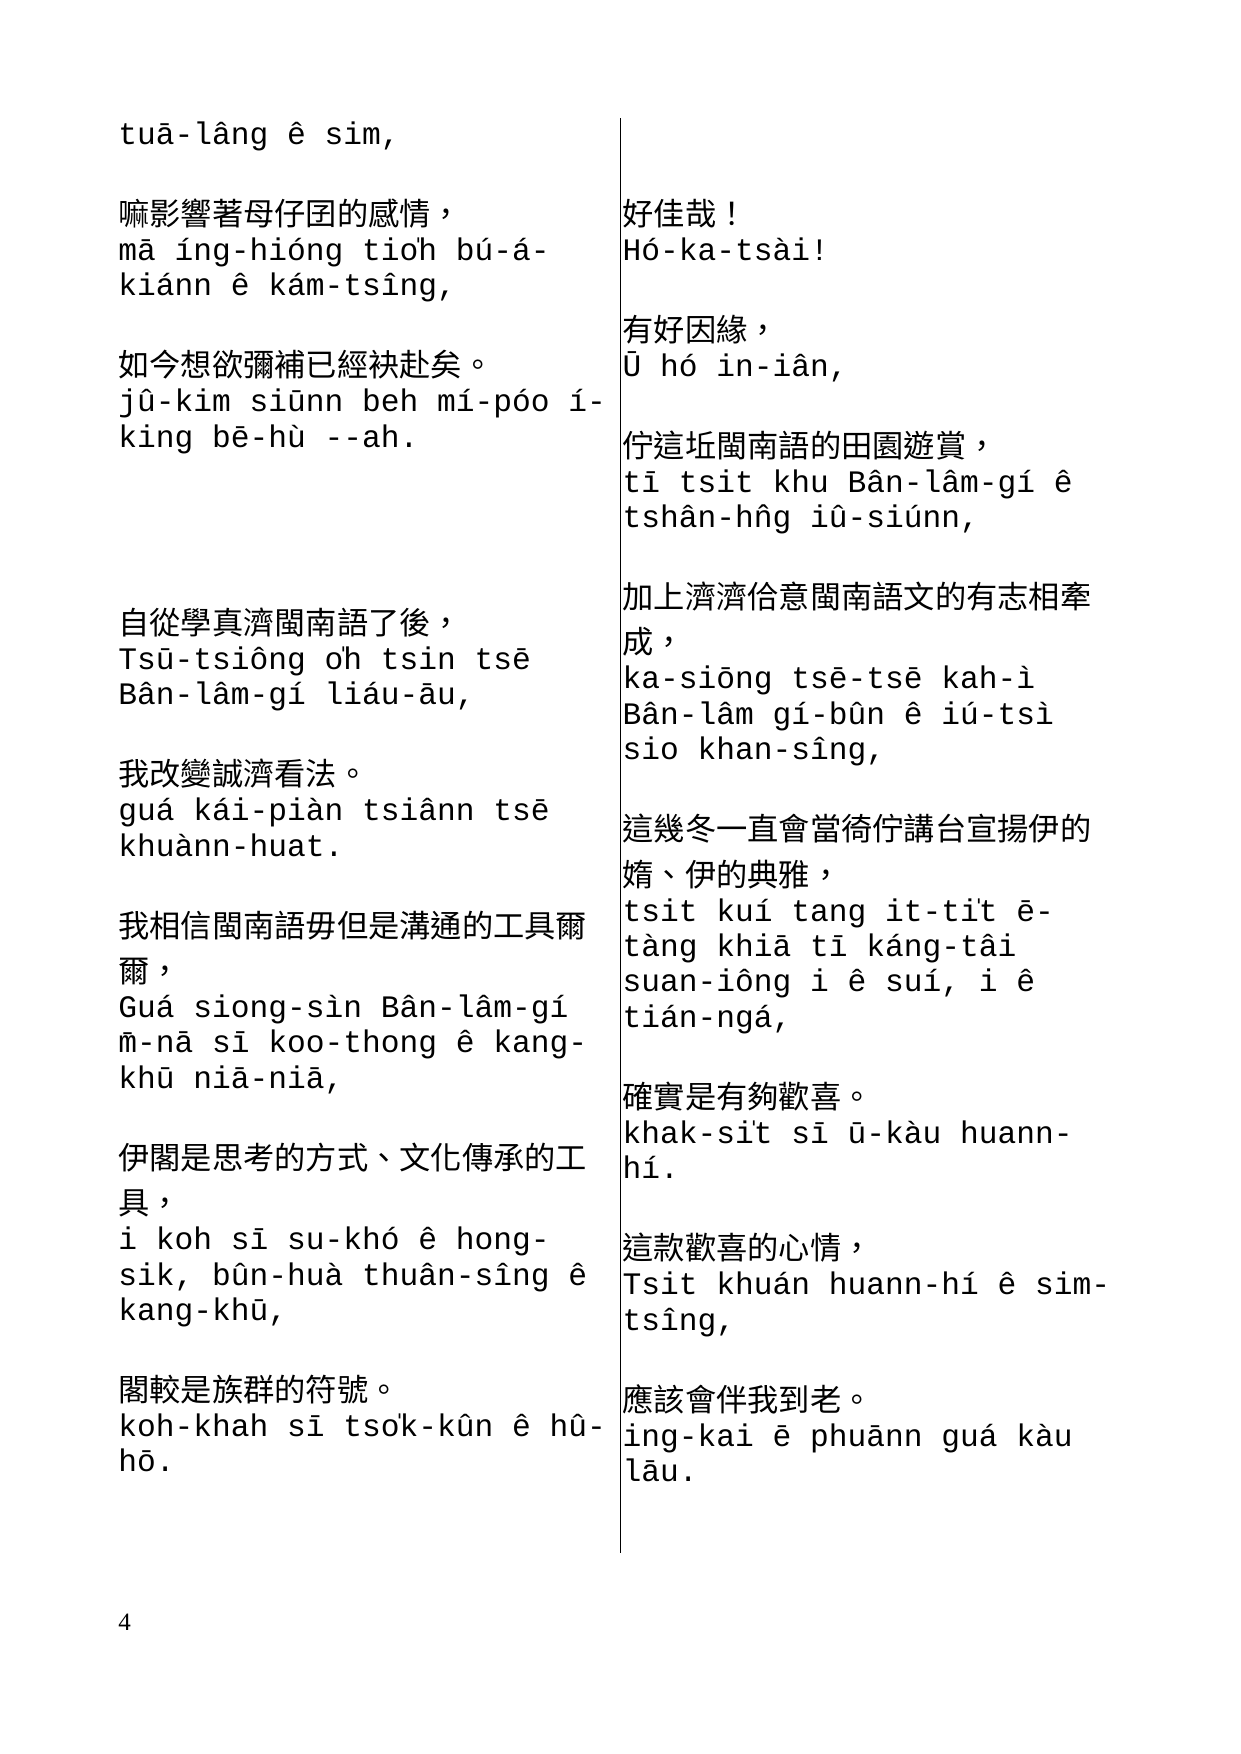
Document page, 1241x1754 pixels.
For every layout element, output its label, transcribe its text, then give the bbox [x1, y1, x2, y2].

text 有好因緣， [622, 305, 1122, 350]
text 確實是有夠歡喜。 [622, 1072, 1122, 1117]
text 這款歡喜的心情， [622, 1223, 1122, 1269]
text 我改變誠濟看法。 [118, 749, 618, 795]
text 自從學真濟閩南語了後， [118, 598, 618, 643]
text Hó-ka-tsài! [622, 234, 1122, 269]
text khak-si̍t sī ū-kàu huann-hí. [622, 1117, 1122, 1188]
text Guá siong-sìn Bân-lâm-gí m̄-nā sī koo-thong ê kang-khū niā-niā, [118, 991, 618, 1098]
text 嘛影響著母仔囝的感情， [118, 189, 618, 234]
text tuā-lâng ê sim, [118, 118, 618, 153]
text 佇這坵閩南語的田園遊賞， [622, 421, 1122, 466]
text tī tsit khu Bân-lâm-gí ê tshân-hn̂g iû-siúnn, [622, 466, 1122, 537]
text 我相信閩南語毋但是溝通的工具爾爾， [118, 901, 618, 991]
text koh-khah sī tso̍k-kûn ê hû-hō. [118, 1410, 618, 1481]
text Tsū-tsiông o̍h tsin tsē Bân-lâm-gí liáu-āu, [118, 643, 618, 714]
text 閣較是族群的符號。 [118, 1365, 618, 1410]
text 如今想欲彌補已經袂赴矣。 [118, 340, 618, 386]
text tsit kuí tang it-ti̍t ē-tàng khiā tī káng-tâi suan-iông i ê suí, i ê tián-ngá, [622, 895, 1122, 1037]
text i koh sī su-khó ê hong-sik, bûn-huà thuân-sîng ê kang-khū, [118, 1223, 618, 1330]
text mā íng-hióng tio̍h bú-á-kiánn ê kám-tsîng, [118, 234, 618, 305]
text 好佳哉！ [622, 189, 1122, 234]
text 應該會伴我到老。 [622, 1375, 1122, 1420]
text 伊閣是思考的方式、文化傳承的工具， [118, 1133, 618, 1223]
text ka-siōng tsē-tsē kah-ì Bân-lâm gí-bûn ê iú-tsì sio khan-sîng, [622, 663, 1122, 769]
text ing-kai ē phuānn guá kàu lāu. [622, 1420, 1122, 1491]
text 加上濟濟佮意閩南語文的有志相牽成， [622, 572, 1122, 663]
text guá kái-piàn tsiânn tsē khuànn-huat. [118, 795, 618, 866]
text 這幾冬一直會當徛佇講台宣揚伊的媠、伊的典雅， [622, 804, 1122, 895]
text jû-kim siūnn beh mí-póo í-king bē-hù --ah. [118, 386, 618, 456]
text Ū hó in-iân, [622, 350, 1122, 386]
text Tsit khuán huann-hí ê sim-tsîng, [622, 1269, 1122, 1339]
